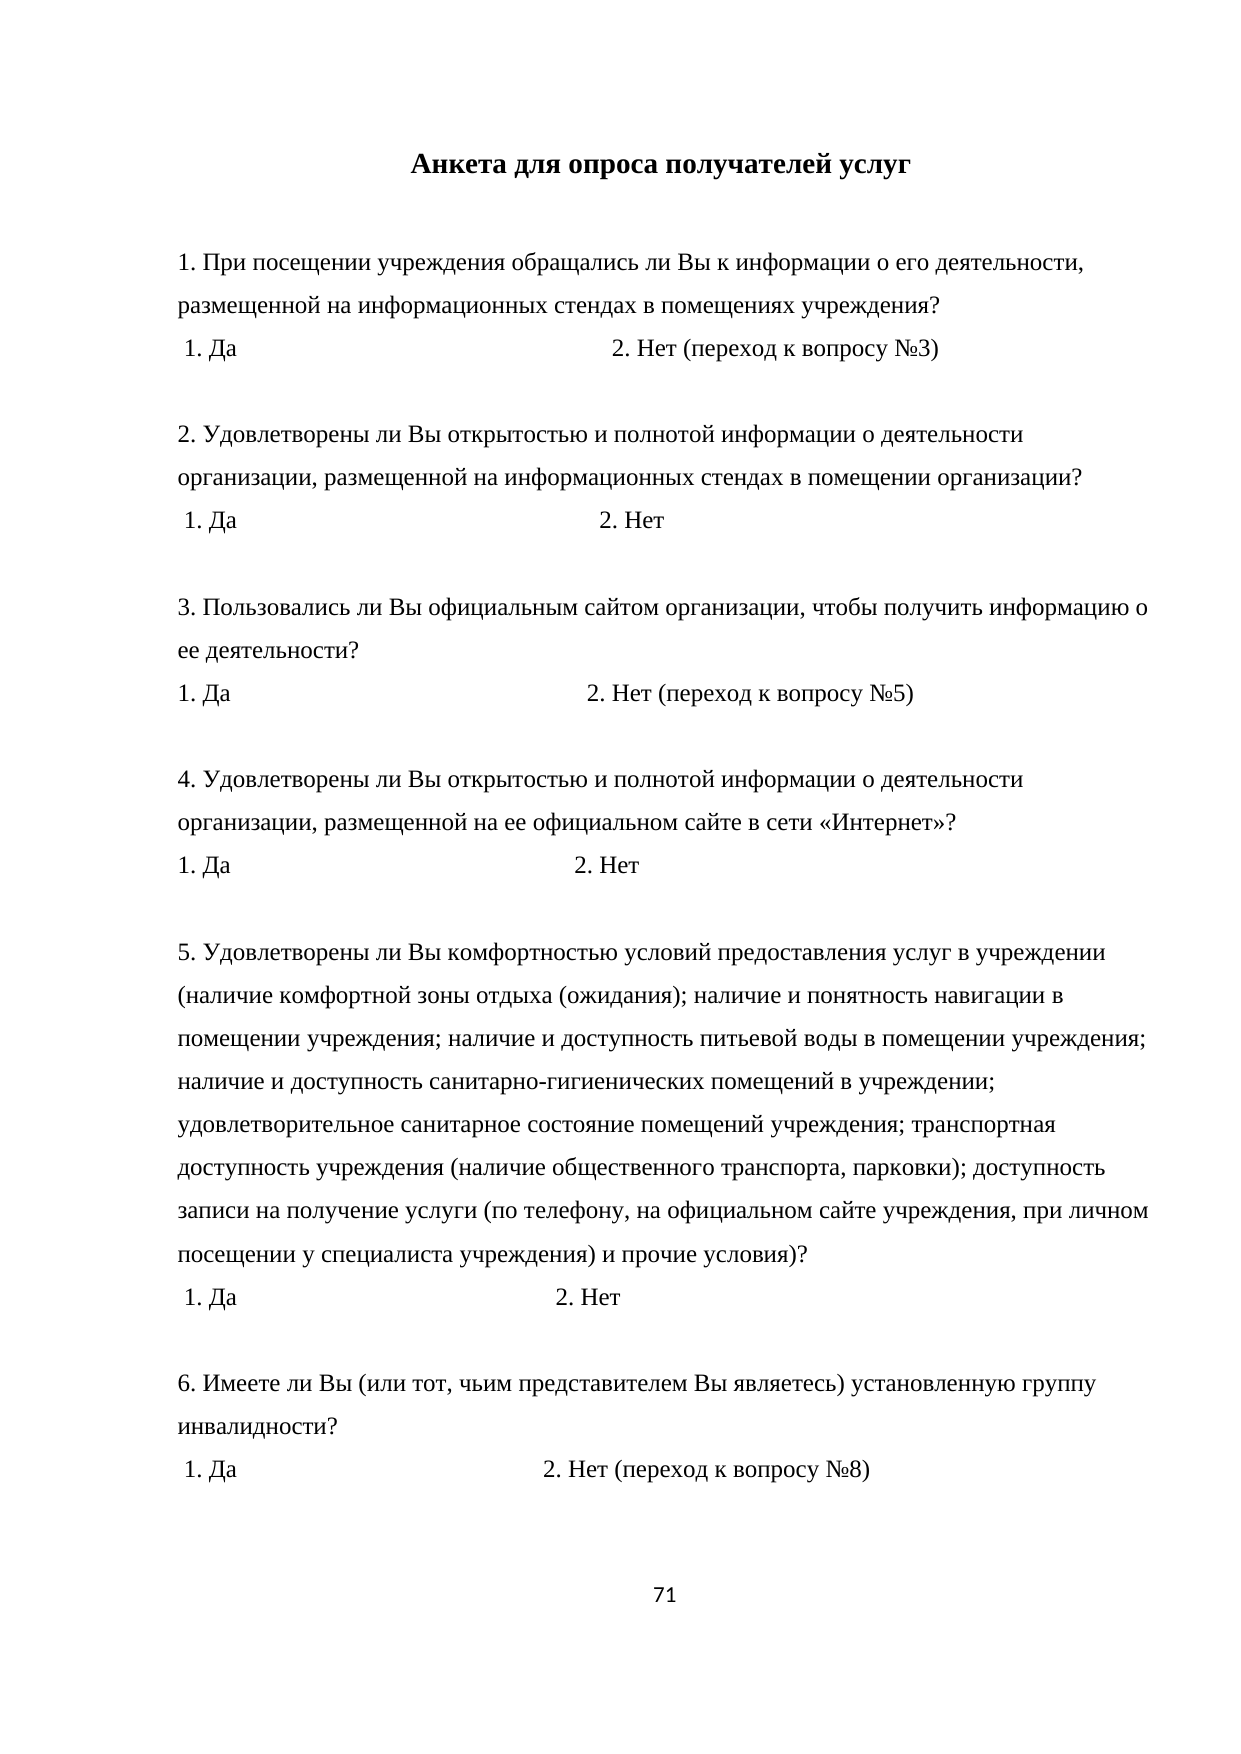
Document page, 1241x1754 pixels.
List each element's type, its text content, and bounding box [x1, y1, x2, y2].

text 4. Удовлетворены ли Вы открытостью и полнотой информации о деятельности организации, размещенной на ее официальном сайте в сети «Интернет»? [177, 764, 1152, 836]
text 1. Да 2. Нет [177, 506, 1152, 577]
text 5. Удовлетворены ли Вы комфортностью условий предоставления услуг в учреждении (наличие комфортной зоны отдыха (ожидания); наличие и понятность навигации в помещении учреждения; наличие и доступность питьевой воды в помещении учреждения; наличие и доступность санитарно-гигиенических помещений в учреждении; удовлетворительное санитарное состояние помещений учреждения; транспортная доступность учреждения (наличие общественного транспорта, парковки); доступность записи на получение услуги (по телефону, на официальном сайте учреждения, при личном посещении у специалиста учреждения) и прочие условия)? [177, 937, 1152, 1267]
text 1. Да 2. Нет (переход к вопросу №5) [177, 678, 1152, 750]
text 1. Да 2. Нет (переход к вопросу №8) [177, 1454, 1152, 1526]
text Анкета для опроса получателей услуг [177, 146, 1152, 180]
text 1. Да 2. Нет (переход к вопросу №3) [177, 333, 1152, 405]
text 1. Да 2. Нет [177, 851, 1152, 922]
text 6. Имеете ли Вы (или тот, чьим представителем Вы являетесь) установленную группу инвалидности? [177, 1368, 1152, 1440]
text 2. Удовлетворены ли Вы открытостью и полнотой информации о деятельности организации, размещенной на информационных стендах в помещении организации? [177, 419, 1152, 491]
text 3. Пользовались ли Вы официальным сайтом организации, чтобы получить информацию о ее деятельности? [177, 592, 1152, 664]
text 1. При посещении учреждения обращались ли Вы к информации о его деятельности, размещенной на информационных стендах в помещениях учреждения? [177, 247, 1152, 319]
text 1. Да 2. Нет [177, 1282, 1152, 1354]
